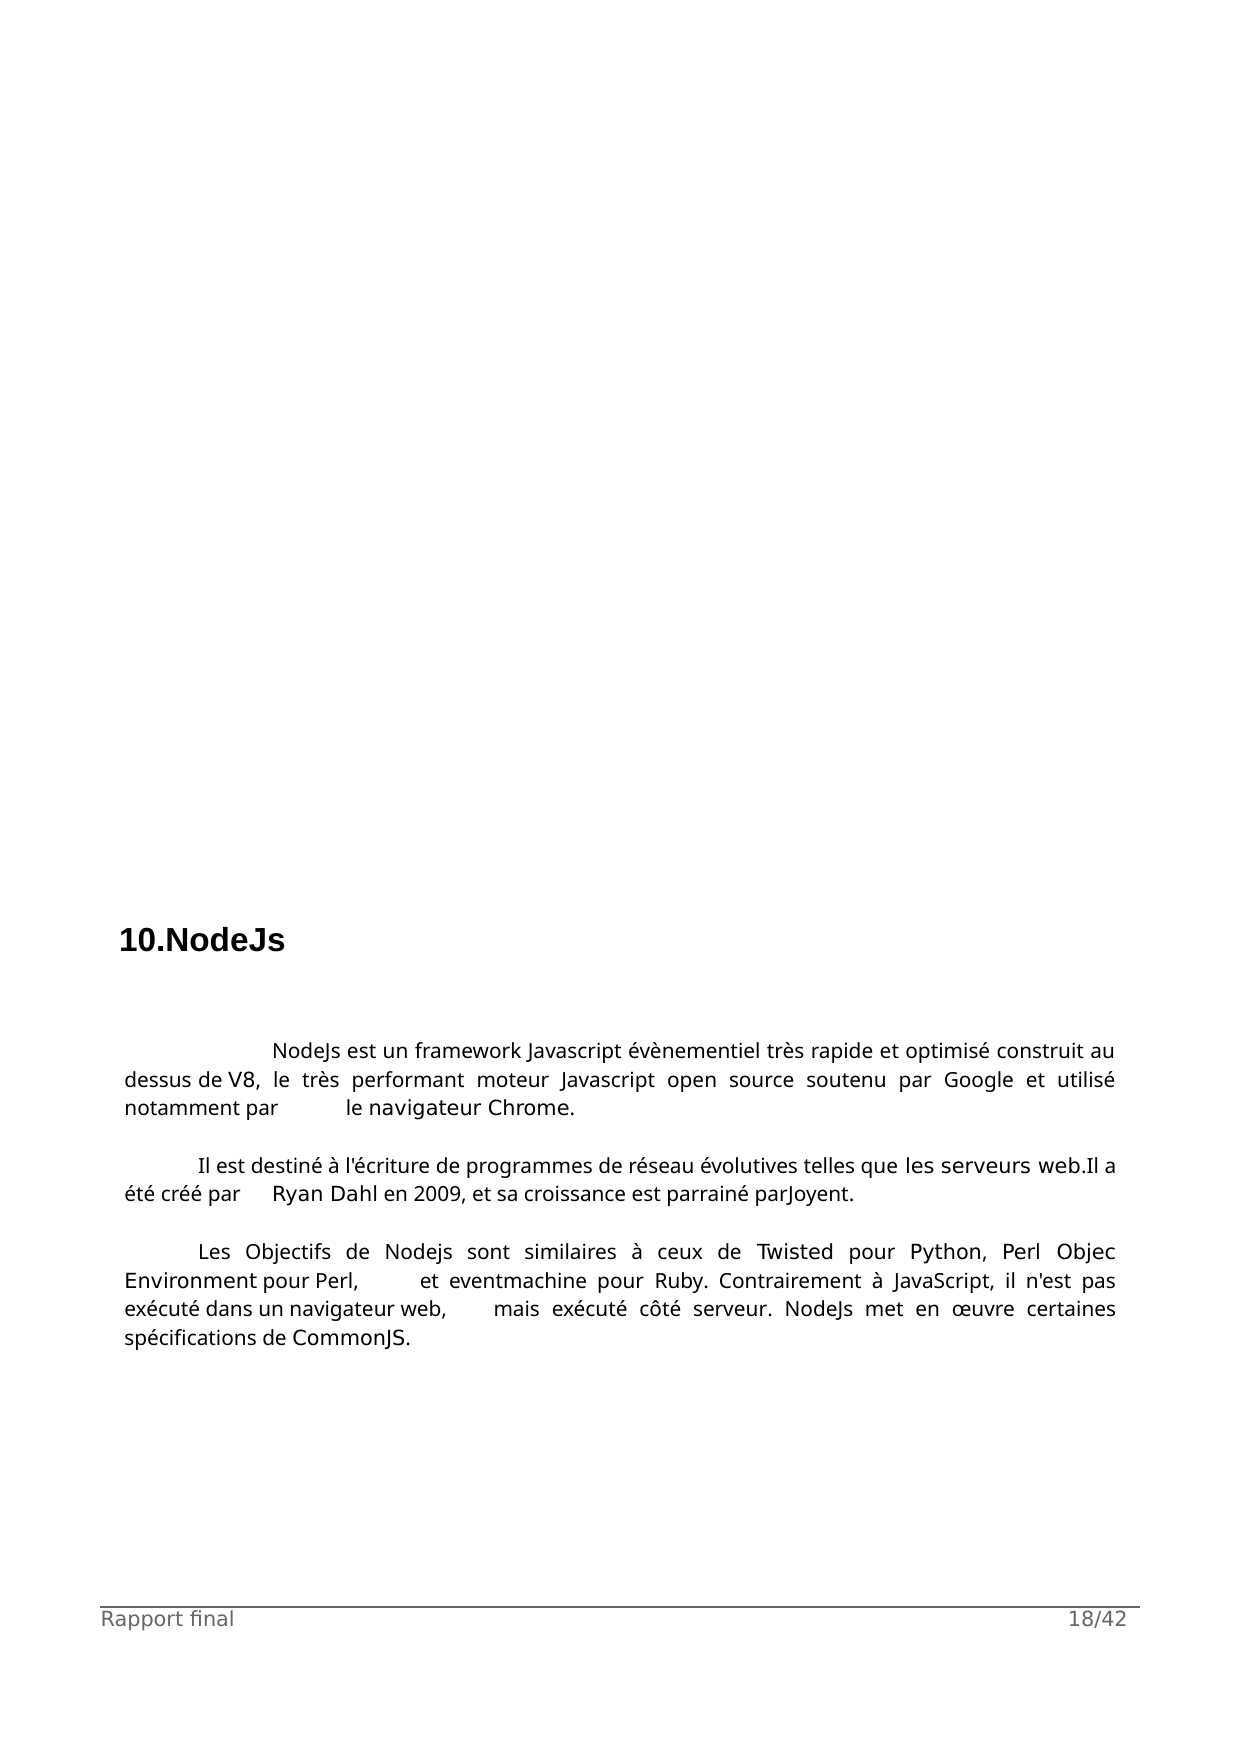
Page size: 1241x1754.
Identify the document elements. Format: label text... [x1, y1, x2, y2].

text Il est destiné à l'écriture de programmes de réseau évolutives telles que les serveurs web.Il a été créé par Ryan Dahl en 2009, et sa croissance est parrainé parJoyent. [124, 1151, 1116, 1208]
text Les Objectifs de Nodejs sont similaires à ceux de Twisted pour Python, Perl Objec Environment pour Perl, et eventmachine pour Ruby. Contrairement à JavaScript, il n'est pas exécuté dans un navigateur web, mais exécuté côté serveur. NodeJs met en œuvre certaines spécifications de CommonJS. [124, 1237, 1116, 1351]
subtitle 10.NodeJs [100, 920, 1140, 958]
text NodeJs est un framework Javascript évènementiel très rapide et optimisé construit au dessus de V8, le très performant moteur Javascript open source soutenu par Google et utilisé notamment par le navigateur Chrome. [124, 1036, 1116, 1122]
